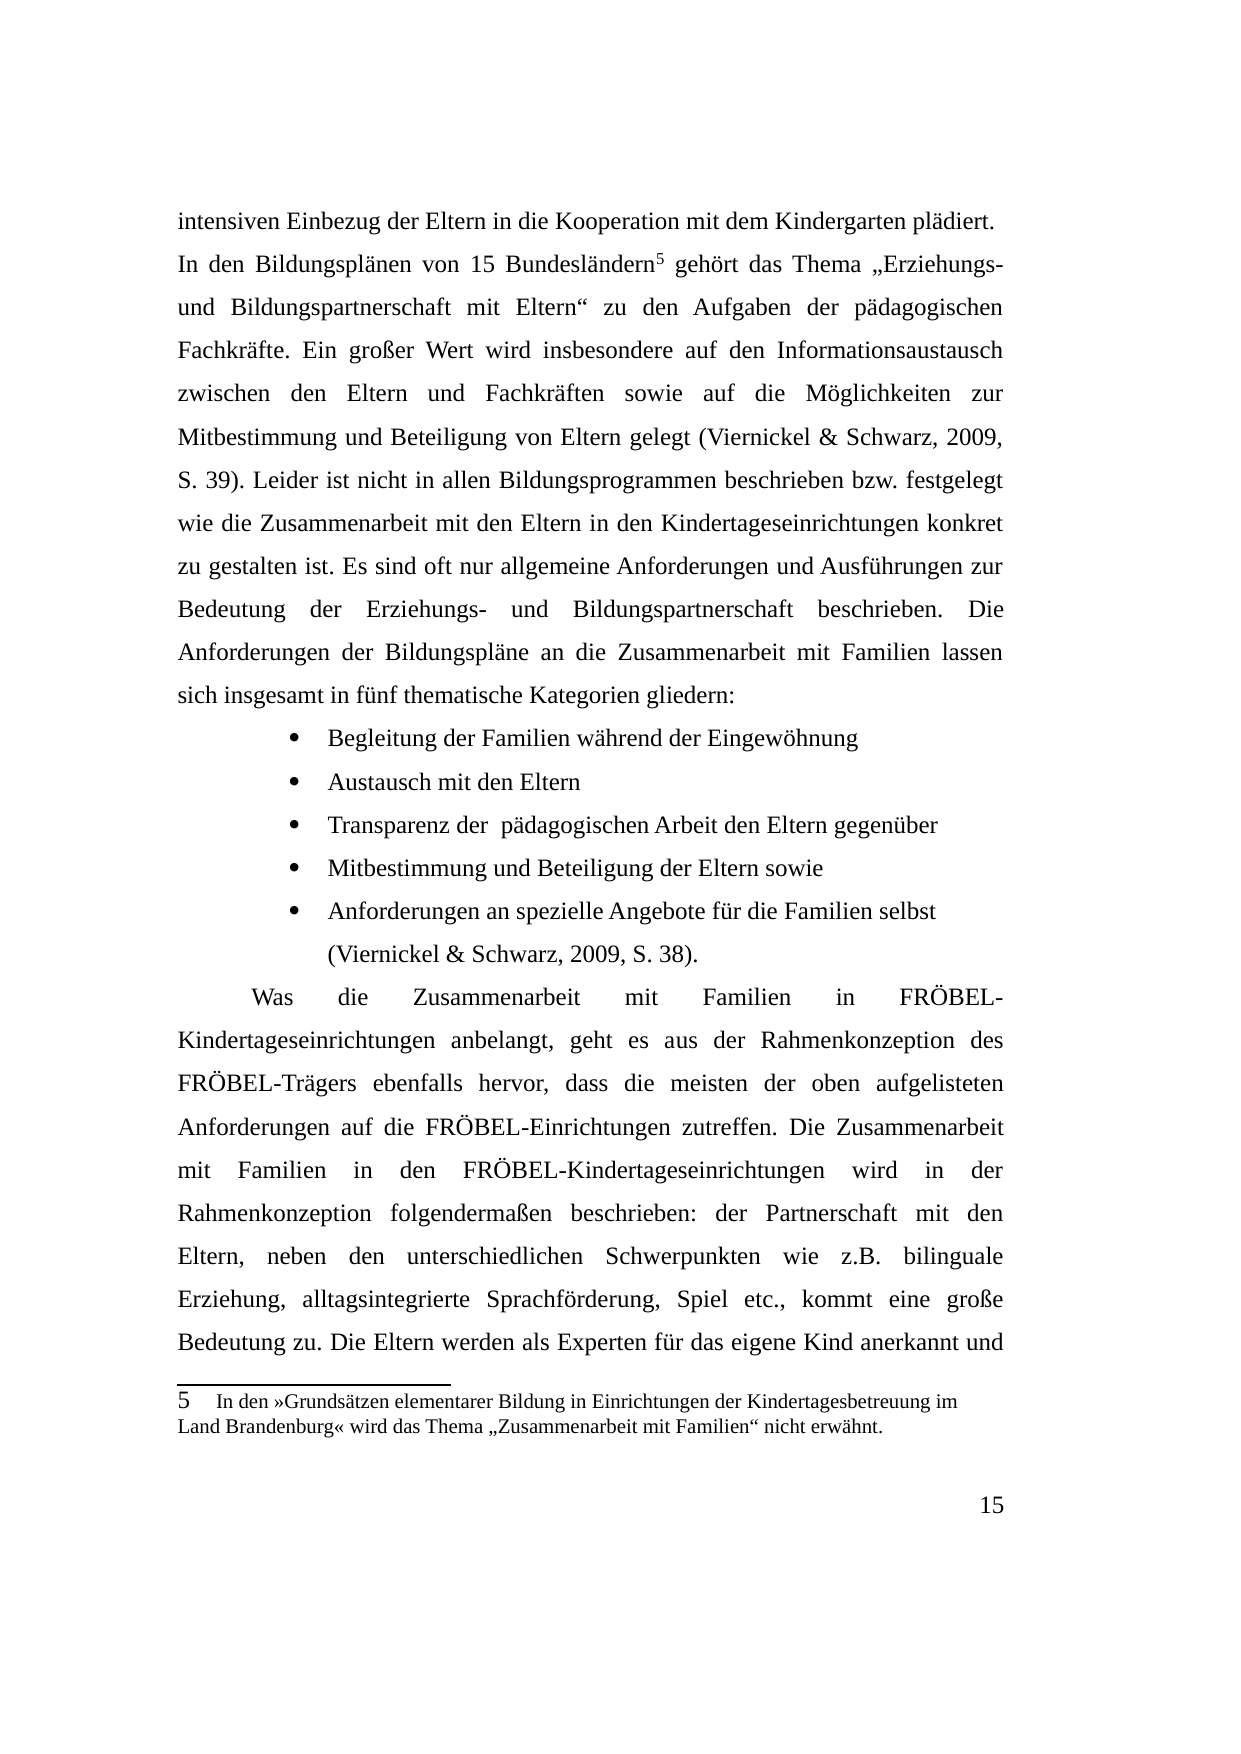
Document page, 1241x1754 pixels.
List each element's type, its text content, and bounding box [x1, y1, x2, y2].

list Anforderungen an spezielle Angebote für die Familien selbst (Viernickel & Schwarz, 2009, S. 38). [290, 896, 1004, 968]
list Transparenz der pädagogischen Arbeit den Eltern gegenüber [290, 810, 1004, 838]
text intensiven Einbezug der Eltern in die Kooperation mit dem Kindergarten plädiert. [177, 206, 1004, 235]
list Austausch mit den Eltern [290, 767, 1004, 795]
text In den »Grundsätzen elementarer Bildung in Einrichtungen der Kindertagesbetreuung im Land Brandenburg« wird das Thema „Zusammenarbeit mit Familien“ nicht erwähnt. [177, 1385, 1004, 1438]
list Begleitung der Familien während der Eingewöhnung [290, 723, 1004, 752]
text Was die Zusammenarbeit mit Familien in FRÖBEL-Kindertageseinrichtungen anbelangt, geht es aus der Rahmenkonzeption des FRÖBEL-Trägers ebenfalls hervor, dass die meisten der oben aufgelisteten Anforderungen auf die FRÖBEL-Einrichtungen zutreffen. Die Zusammenarbeit mit Familien in den FRÖBEL-Kindertageseinrichtungen wird in der Rahmenkonzeption folgendermaßen beschrieben: der Partnerschaft mit den Eltern, neben den unterschiedlichen Schwerpunkten wie z.B. bilinguale Erziehung, alltagsintegrierte Sprachförderung, Spiel etc., kommt eine große Bedeutung zu. Die Eltern werden als Experten für das eigene Kind anerkannt und [177, 982, 1004, 1356]
list Mitbestimmung und Beteiligung der Eltern sowie [290, 853, 1004, 882]
text In den Bildungsplänen von 15 Bundesländern gehört das Thema „Erziehungs- und Bildungspartnerschaft mit Eltern“ zu den Aufgaben der pädagogischen Fachkräfte. Ein großer Wert wird insbesondere auf den Informationsaustausch zwischen den Eltern und Fachkräften sowie auf die Möglichkeiten zur Mitbestimmung und Beteiligung von Eltern gelegt (Viernickel & Schwarz, 2009, S. 39). Leider ist nicht in allen Bildungsprogrammen beschrieben bzw. festgelegt wie die Zusammenarbeit mit den Eltern in den Kindertageseinrichtungen konkret zu gestalten ist. Es sind oft nur allgemeine Anforderungen und Ausführungen zur Bedeutung der Erziehungs- und Bildungspartnerschaft beschrieben. Die Anforderungen der Bildungspläne an die Zusammenarbeit mit Familien lassen sich insgesamt in fünf thematische Kategorien gliedern: [177, 249, 1004, 709]
